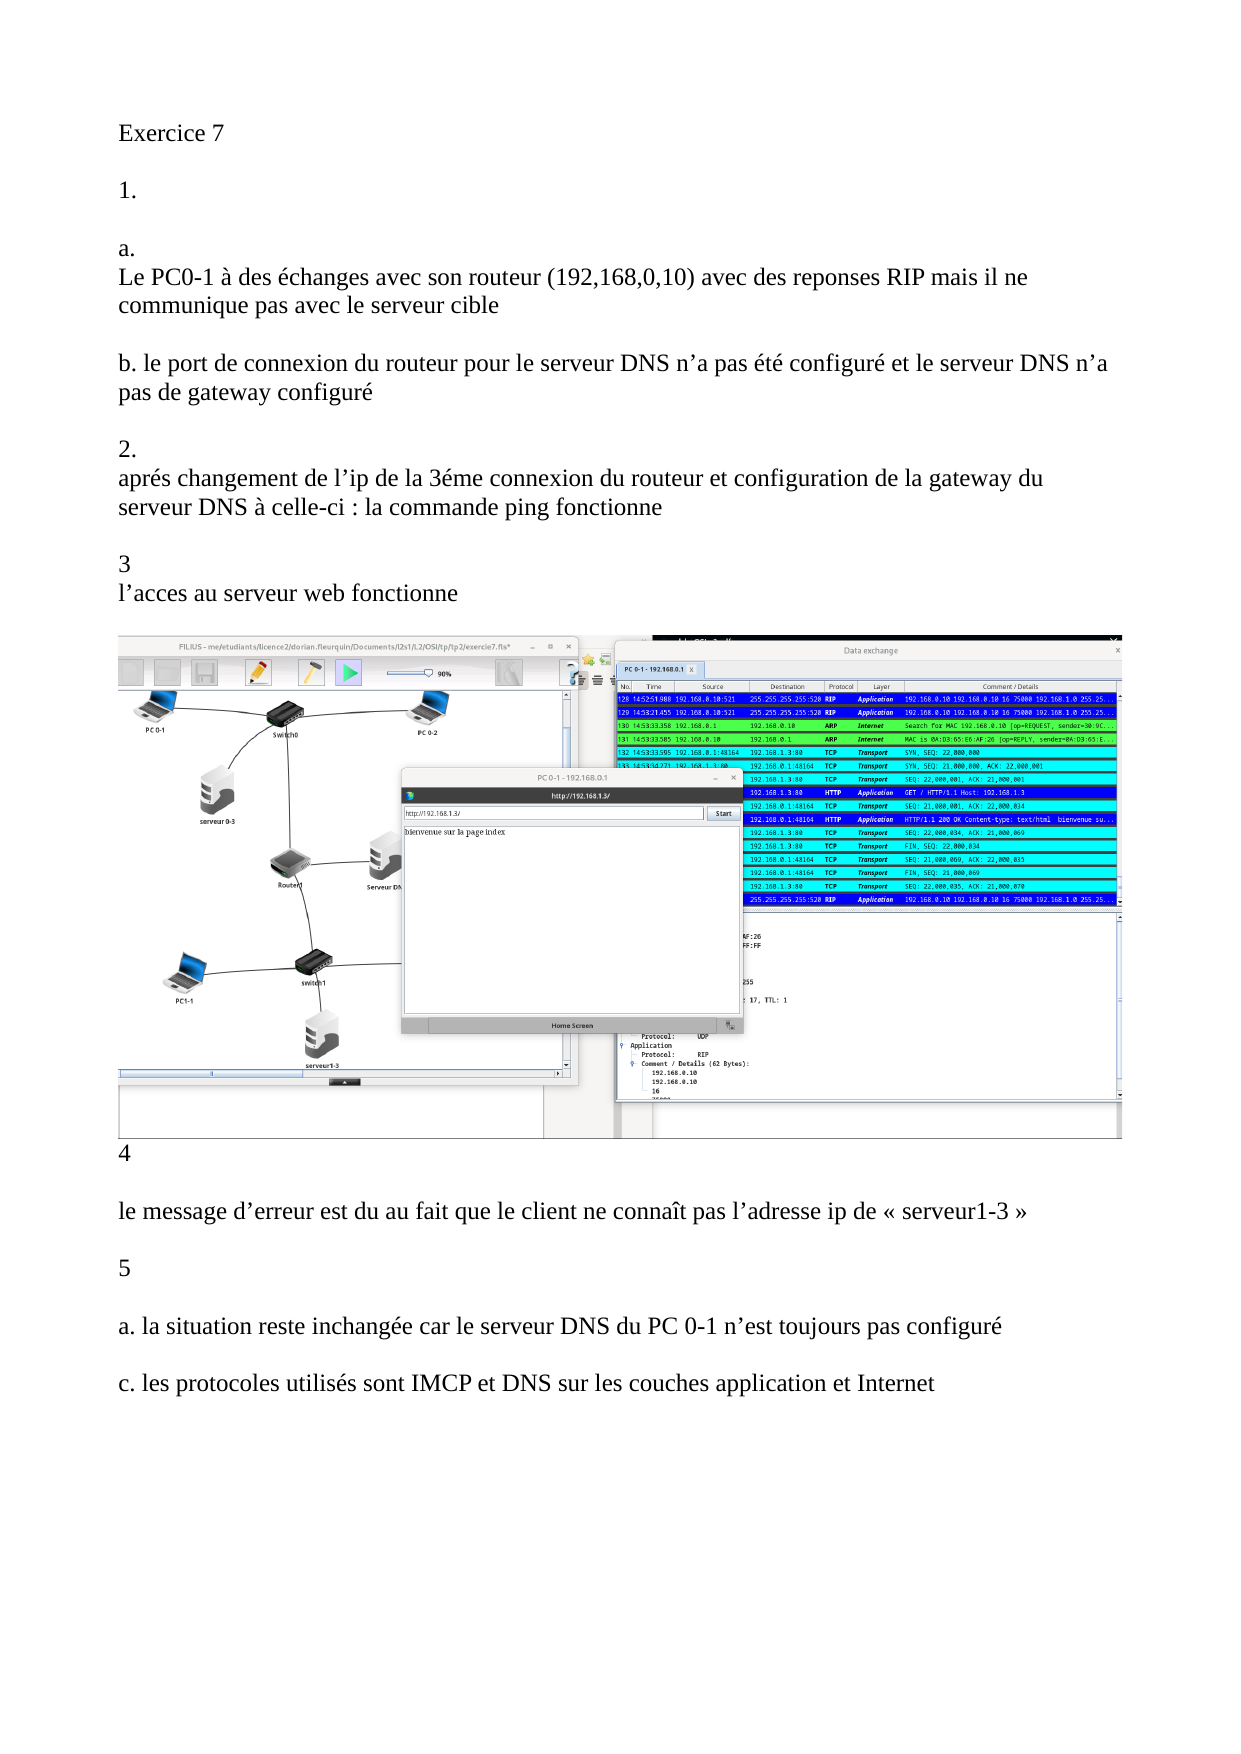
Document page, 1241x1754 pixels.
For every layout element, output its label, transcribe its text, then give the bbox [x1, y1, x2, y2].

text Exercice 7 [118, 118, 1122, 147]
text 1. [118, 176, 1122, 204]
text a. la situation reste inchangée car le serveur DNS du PC 0-1 n’est toujours pas configuré [118, 1311, 1122, 1339]
text l’acces au serveur web fonctionne [118, 578, 1122, 607]
text le message d’erreur est du au fait que le client ne connaît pas l’adresse ip de « serveur1-3 » [118, 1196, 1122, 1224]
text 2. [118, 434, 1122, 463]
text 5 [118, 1253, 1122, 1282]
text 3 [118, 549, 1122, 578]
text aprés changement de l’ip de la 3éme connexion du routeur et configuration de la gateway du serveur DNS à celle-ci : la commande ping fonctionne [118, 463, 1122, 521]
text 4 [118, 1139, 1122, 1167]
text a. [118, 233, 1122, 262]
text Le PC0-1 à des échanges avec son routeur (192,168,0,10) avec des reponses RIP mais il ne communique pas avec le serveur cible [118, 262, 1122, 319]
text c. les protocoles utilisés sont IMCP et DNS sur les couches application et Internet [118, 1368, 1122, 1397]
text b. le port de connexion du routeur pour le serveur DNS n’a pas été configuré et le serveur DNS n’a pas de gateway configuré [118, 348, 1122, 406]
